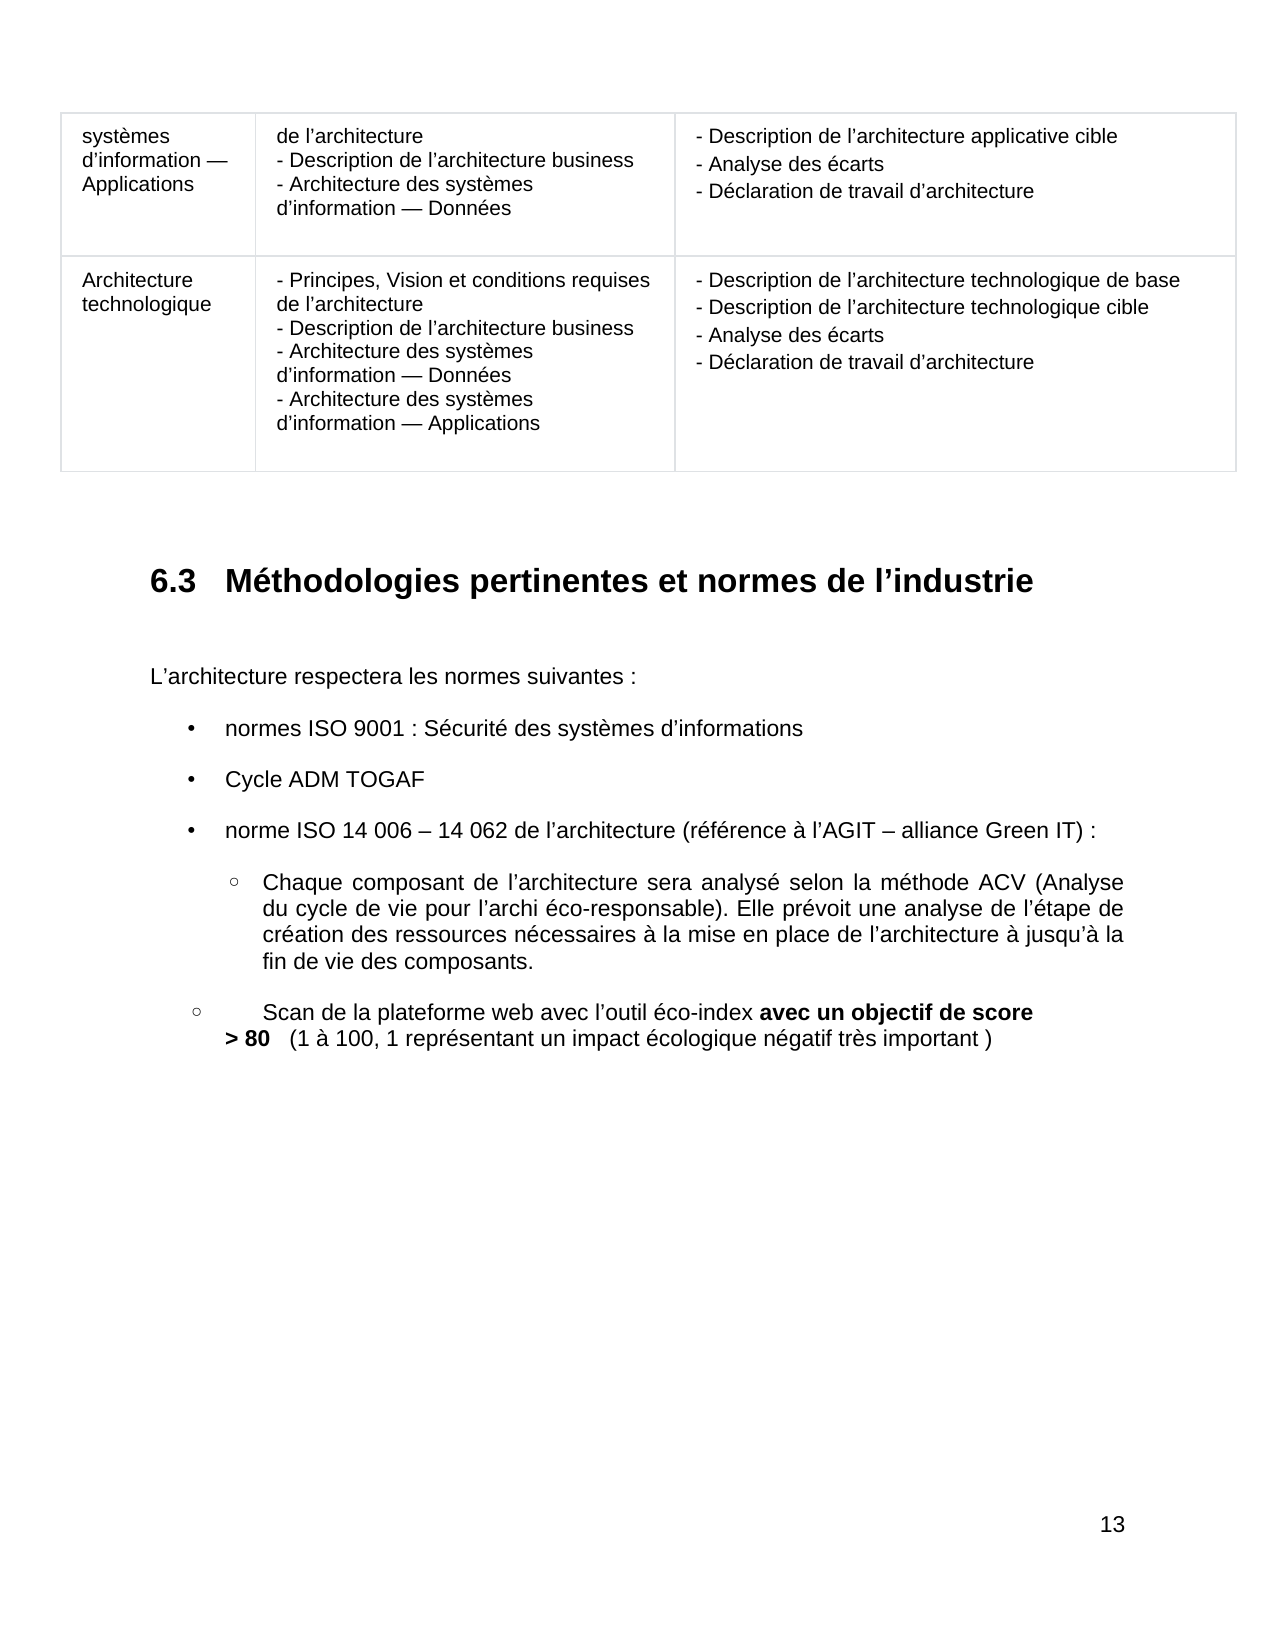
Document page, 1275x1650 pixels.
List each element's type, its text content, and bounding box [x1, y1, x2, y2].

table_cell - Description de l’architecture applicative cible - Analyse des écarts - Déclaration de travail d’architecture [676, 114, 1235, 255]
table_cell systèmes d’information — Applications [62, 114, 255, 255]
list normes ISO 9001 : Sécurité des systèmes d’informations [187, 714, 1125, 741]
subtitle Méthodologies pertinentes et normes de l’industrie [150, 561, 1125, 599]
list Cycle ADM TOGAF [187, 766, 1125, 792]
list Scan de la plateforme web avec l’outil éco-index avec un objectif de score > 80 (1 à 100, 1 représentant un impact écologique négatif très important ) [187, 999, 1125, 1052]
list norme ISO 14 006 – 14 062 de l’architecture (référence à l’AGIT – alliance Green IT) : [187, 817, 1125, 844]
text L’architecture respectera les normes suivantes : [150, 663, 1125, 689]
table_cell - Principes, Vision et conditions requises de l’architecture - Description de l’architecture business - Architecture des systèmes d’information — Données - Architecture des systèmes d’information — Applications [256, 257, 674, 471]
table_cell de l’architecture - Description de l’architecture business - Architecture des systèmes d’information — Données [256, 114, 674, 255]
table_cell Architecture technologique [62, 257, 255, 471]
list Chaque composant de l’architecture sera analysé selon la méthode ACV (Analyse du cycle de vie pour l’archi éco-responsable). Elle prévoit une analyse de l’étape de création des ressources nécessaires à la mise en place de l’architecture à jusqu’à la fin de vie des composants. [225, 869, 1125, 974]
table_cell - Description de l’architecture technologique de base - Description de l’architecture technologique cible - Analyse des écarts - Déclaration de travail d’architecture [676, 257, 1235, 471]
